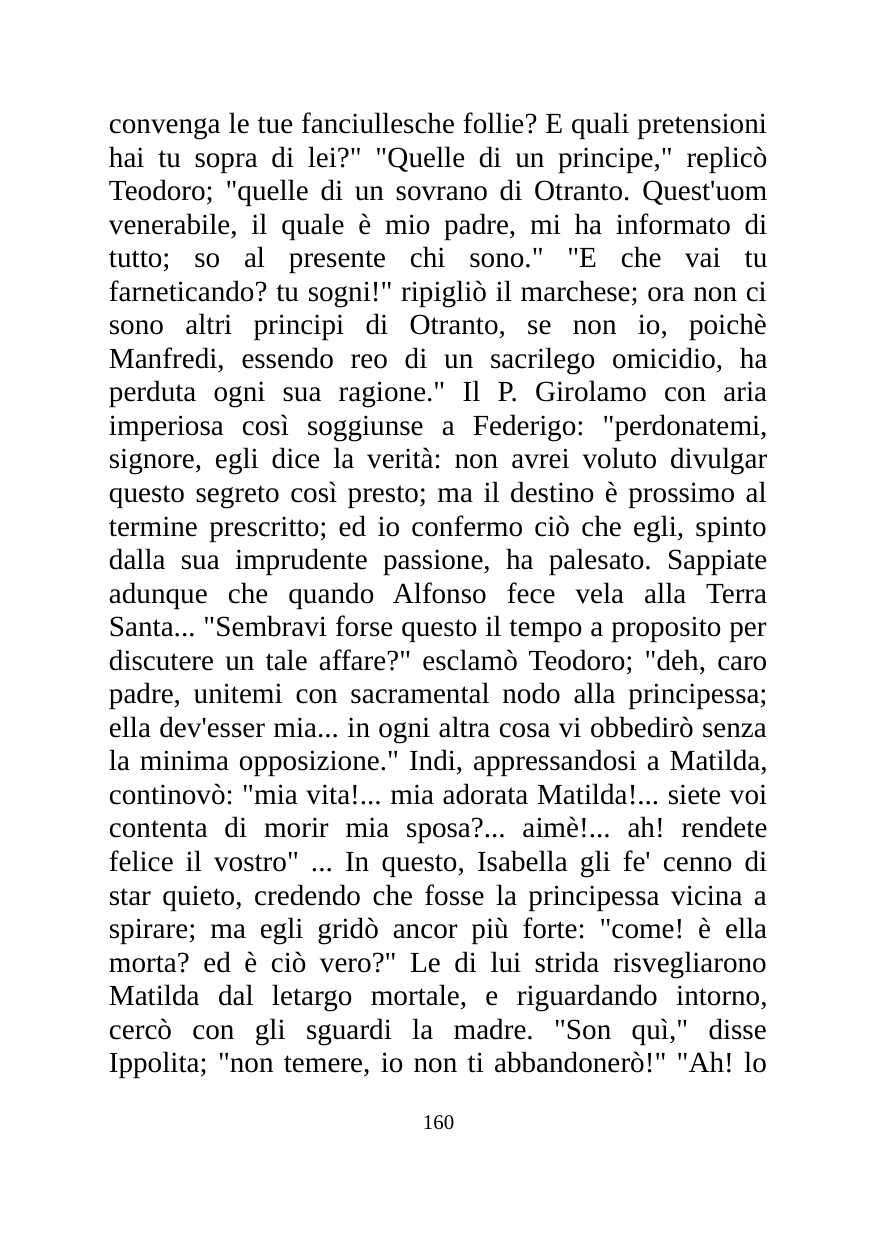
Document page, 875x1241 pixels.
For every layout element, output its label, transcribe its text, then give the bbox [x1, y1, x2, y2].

text convenga le tue fanciullesche follie? E quali pretensioni hai tu sopra di lei?" "Quelle di un principe," replicò Teodoro; "quelle di un sovrano di Otranto. Quest'uom venerabile, il quale è mio padre, mi ha informato di tutto; so al presente chi sono." "E che vai tu farneticando? tu sogni!" ripigliò il marchese; ora non ci sono altri principi di Otranto, se non io, poichè Manfredi, essendo reo di un sacrilego omicidio, ha perduta ogni sua ragione." Il P. Girolamo con aria imperiosa così soggiunse a Federigo: "perdonatemi, signore, egli dice la verità: non avrei voluto divulgar questo segreto così presto; ma il destino è prossimo al termine prescritto; ed io confermo ciò che egli, spinto dalla sua imprudente passione, ha palesato. Sappiate adunque che quando Alfonso fece vela alla Terra Santa... "Sembravi forse questo il tempo a proposito per discutere un tale affare?" esclamò Teodoro; "deh, caro padre, unitemi con sacramental nodo alla principessa; ella dev'esser mia... in ogni altra cosa vi obbedirò senza la minima opposizione." Indi, appressandosi a Matilda, continovò: "mia vita!... mia adorata Matilda!... siete voi contenta di morir mia sposa?... aimè!... ah! rendete felice il vostro" ... In questo, Isabella gli fe' cenno di star quieto, credendo che fosse la principessa vicina a spirare; ma egli gridò ancor più forte: "come! è ella morta? ed è ciò vero?" Le di lui strida risvegliarono Matilda dal letargo mortale, e riguardando intorno, cercò con gli sguardi la madre. "Son quì," disse Ippolita; "non temere, io non ti abbandonerò!" "Ah! lo [109, 106, 768, 1079]
